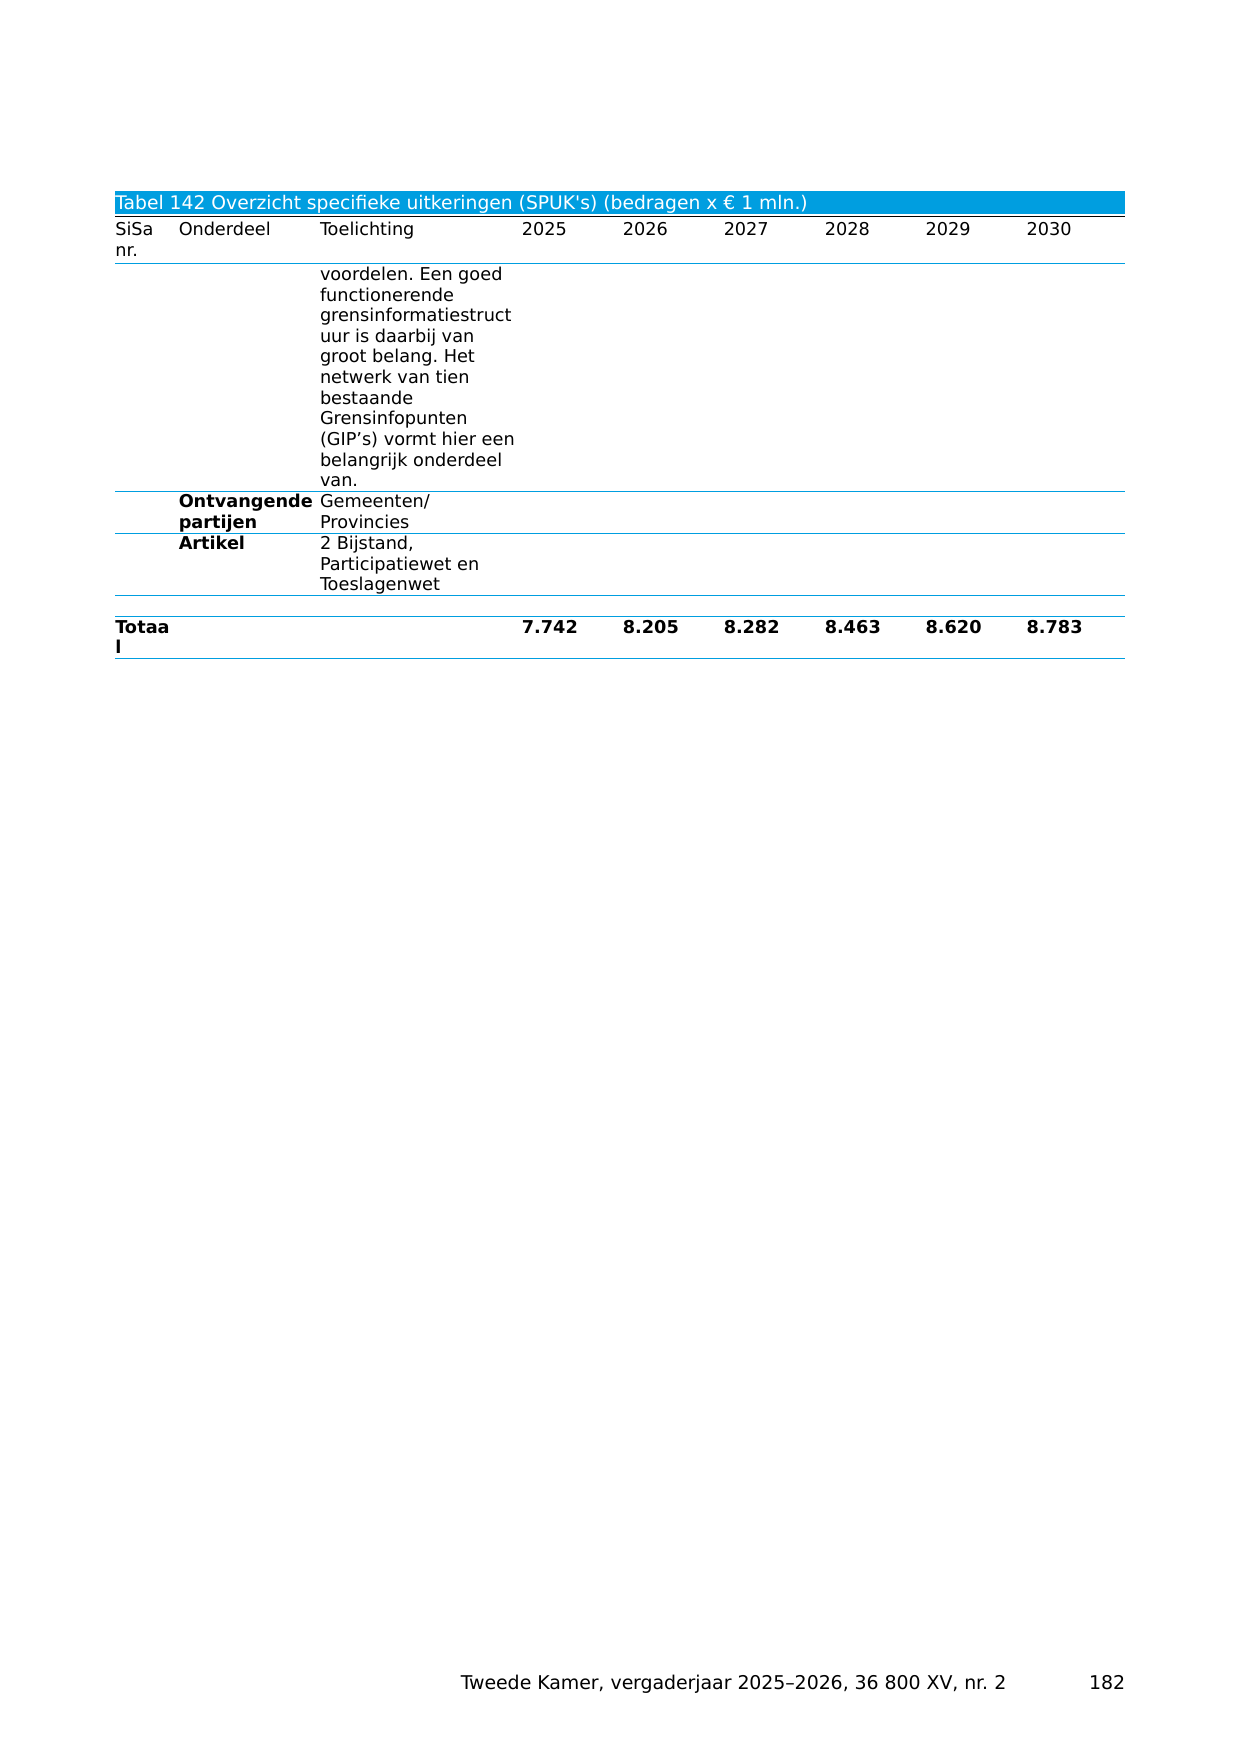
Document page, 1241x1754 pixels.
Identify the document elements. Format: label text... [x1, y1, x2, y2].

table_cell [721, 492, 822, 532]
table_cell [822, 534, 922, 595]
table_cell [822, 596, 922, 616]
table_cell 2 Bijstand, Participatiewet en Toeslagenwet [317, 534, 519, 595]
table_cell Toelichting [317, 217, 519, 263]
table_cell [1024, 264, 1125, 491]
table_cell 2025 [519, 217, 620, 263]
table_cell [115, 264, 176, 491]
table_cell [1024, 534, 1125, 595]
table_cell 2027 [721, 217, 822, 263]
table_cell [923, 264, 1023, 491]
table_cell [721, 534, 822, 595]
table_cell [620, 596, 721, 616]
table_cell [620, 264, 721, 491]
table_cell [1024, 492, 1125, 532]
table_cell 8.620 [923, 617, 1023, 658]
table_cell [176, 264, 317, 491]
table_cell [822, 264, 922, 491]
table_cell [1024, 596, 1125, 616]
table_cell [620, 492, 721, 532]
table_cell [115, 534, 176, 595]
table_cell [176, 596, 317, 616]
table_cell [923, 596, 1023, 616]
table_cell [620, 534, 721, 595]
table_cell Totaal [115, 617, 176, 658]
table_cell [176, 617, 317, 658]
table_cell 2029 [923, 217, 1023, 263]
table_cell [519, 534, 620, 595]
table_cell [519, 492, 620, 532]
table_cell [721, 264, 822, 491]
table_cell [115, 492, 176, 532]
table_cell [519, 596, 620, 616]
table_cell 2030 [1024, 217, 1125, 263]
table_cell 8.282 [721, 617, 822, 658]
table_cell [115, 596, 176, 616]
table_cell [721, 596, 822, 616]
table_cell [317, 617, 519, 658]
table_cell Onderdeel [176, 217, 317, 263]
table_cell 2026 [620, 217, 721, 263]
table_cell [519, 264, 620, 491]
table_cell 8.783 [1024, 617, 1125, 658]
table_cell 2028 [822, 217, 922, 263]
table_cell Artikel [176, 534, 317, 595]
table_cell Gemeenten/Provincies [317, 492, 519, 532]
table_cell 7.742 [519, 617, 620, 658]
table_cell 8.463 [822, 617, 922, 658]
table_cell voordelen. Een goed functionerende grensinformatiestructuur is daarbij van groot belang. Het netwerk van tien bestaande Grensinfopunten (GIP’s) vormt hier een belangrijk onderdeel van. [317, 264, 519, 491]
table_cell Ontvangende partijen [176, 492, 317, 532]
table_cell [822, 492, 922, 532]
table_cell SiSa nr. [115, 217, 176, 263]
table_cell [923, 534, 1023, 595]
table_cell 8.205 [620, 617, 721, 658]
table_cell [923, 492, 1023, 532]
table_cell [317, 596, 519, 616]
